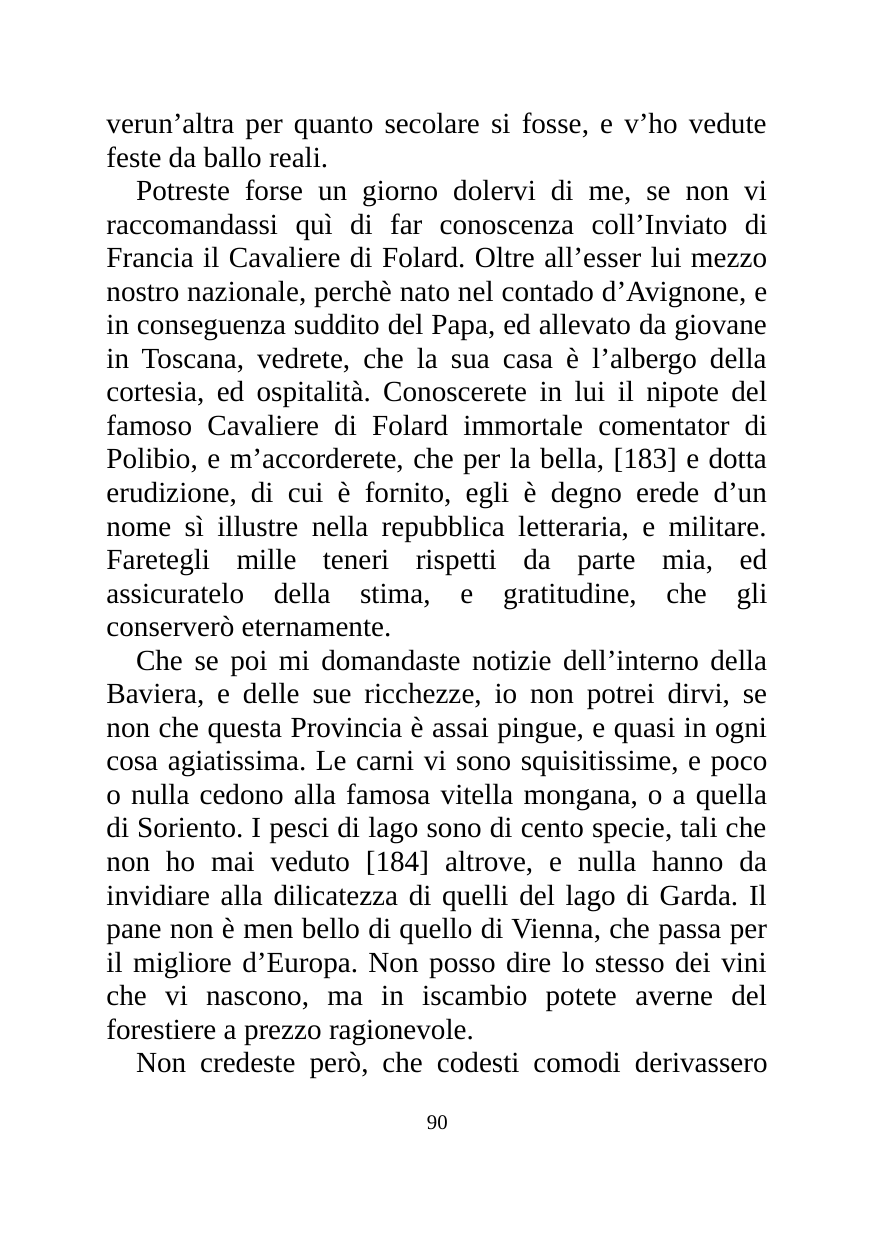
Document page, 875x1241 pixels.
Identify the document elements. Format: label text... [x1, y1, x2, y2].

text Potreste forse un giorno dolervi di me, se non vi raccomandassi quì di far conoscenza collʼInviato di Francia il Cavaliere di Folard. Oltre all’esser lui mezzo nostro nazionale, perchè nato nel contado dʼAvignone, e in conseguenza suddito del Papa, ed allevato da giovane in Toscana, vedrete, che la sua casa è lʼalbergo della cortesia, ed ospitalità. Conoscerete in lui il nipote del famoso Cavaliere di Folard immortale comentator di Polibio, e mʼaccorderete, che per la bella, [183] e dotta erudizione, di cui è fornito, egli è degno erede dʼun nome sì illustre nella repubblica letteraria, e militare. Faretegli mille teneri rispetti da parte mia, ed assicuratelo della stima, e gratitudine, che gli conserverò eternamente. [106, 173, 768, 643]
text Non credeste però, che codesti comodi derivassero [106, 1045, 768, 1079]
text verunʼaltra per quanto secolare si fosse, e vʼho vedute feste da ballo reali. [106, 106, 768, 173]
text Che se poi mi domandaste notizie dellʼinterno della Baviera, e delle sue ricchezze, io non potrei dirvi, se non che questa Provincia è assai pingue, e quasi in ogni cosa agiatissima. Le carni vi sono squisitissime, e poco o nulla cedono alla famosa vitella mongana, o a quella di Soriento. I pesci di lago sono di cento specie, tali che non ho mai veduto [184] altrove, e nulla hanno da invidiare alla dilicatezza di quelli del lago di Garda. Il pane non è men bello di quello di Vienna, che passa per il migliore dʼEuropa. Non posso dire lo stesso dei vini che vi nascono, ma in iscambio potete averne del forestiere a prezzo ragionevole. [106, 643, 768, 1045]
